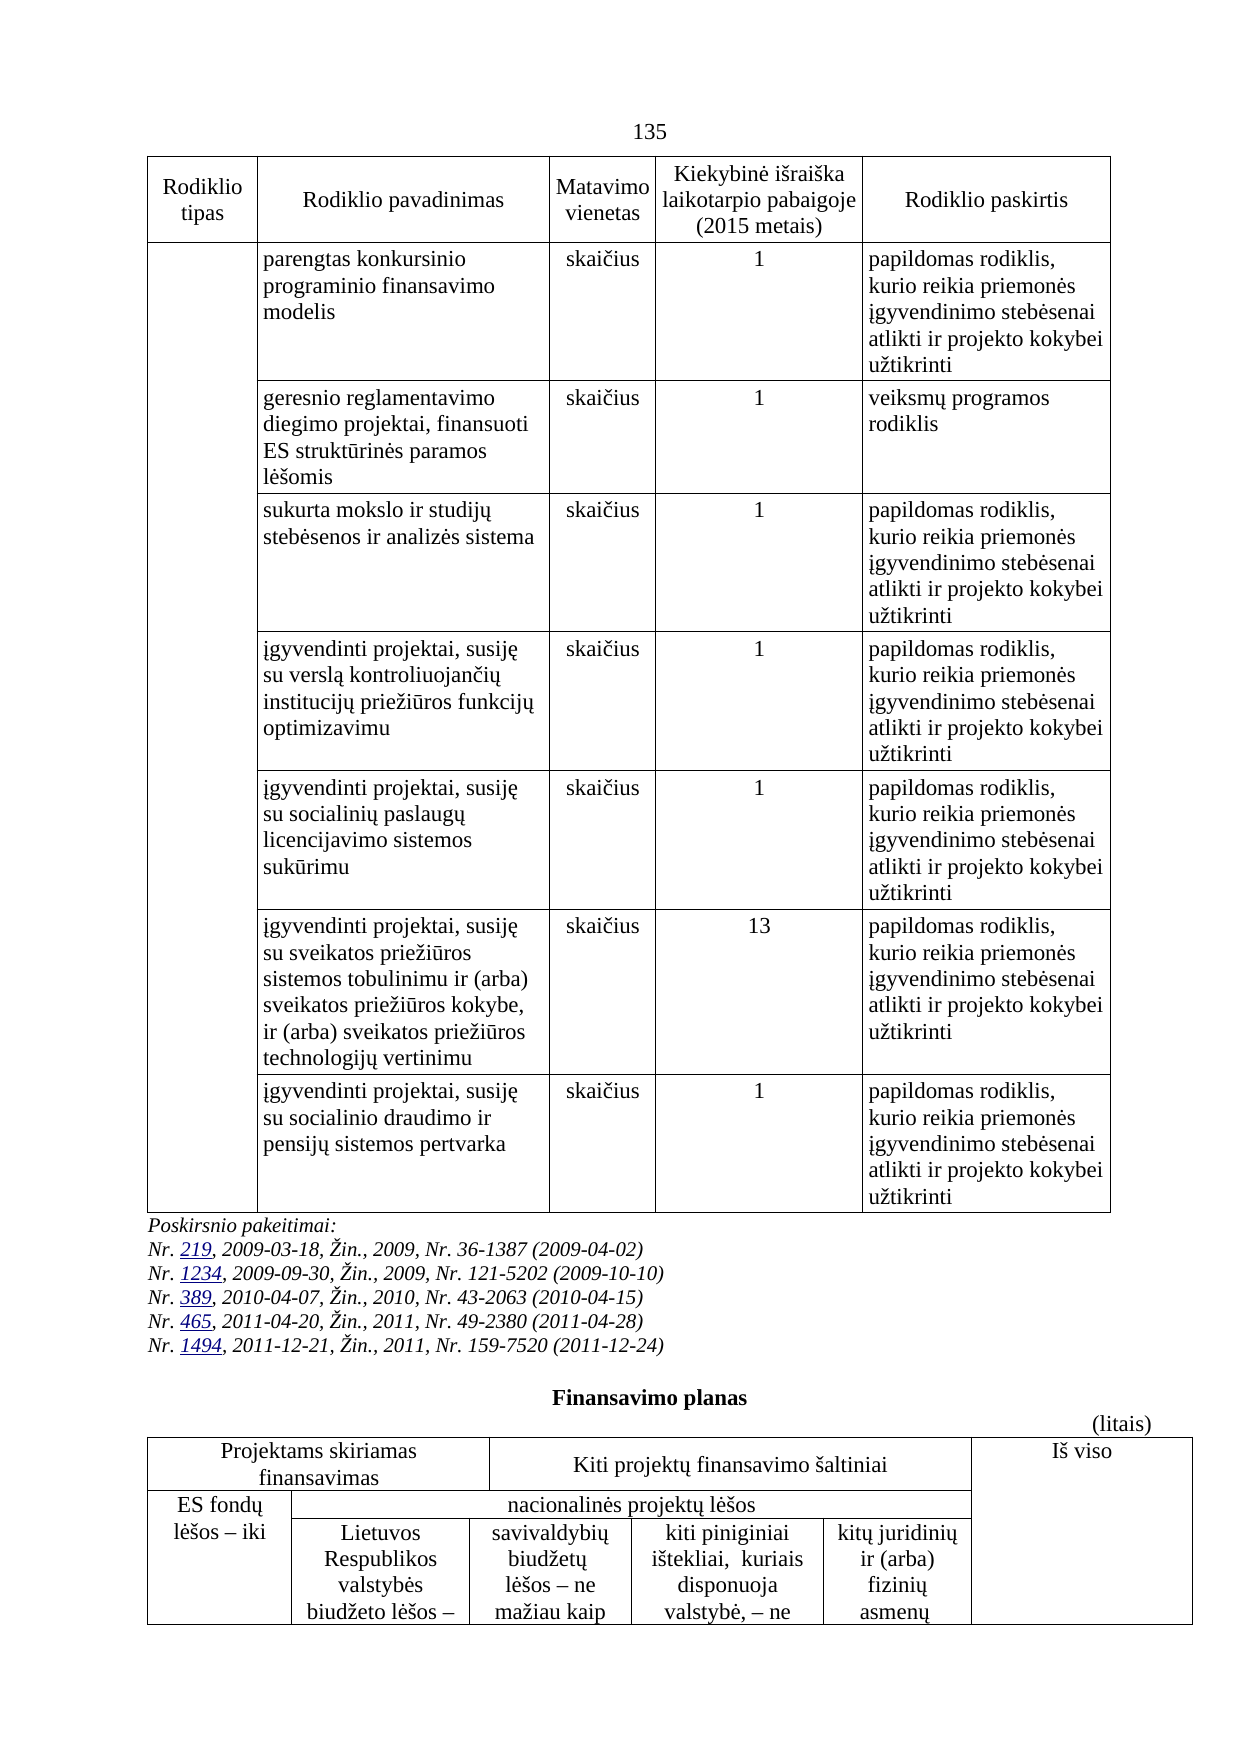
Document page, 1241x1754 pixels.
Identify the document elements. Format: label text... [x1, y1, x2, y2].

table_header Matavimo vienetas [550, 157, 655, 242]
table_cell skaičius [550, 632, 655, 770]
table_cell 1 [656, 381, 862, 492]
table_cell papildomas rodiklis, kurio reikia priemonės įgyvendi­nimo stebėsenai atlikti ir projekto kokybei užtikrinti [863, 1075, 1110, 1212]
table_cell skaičius [550, 243, 655, 380]
table_cell papildomas rodiklis, kurio reikia priemonės įgyvendi­nimo stebėsenai atlikti ir projekto kokybei užtikrinti [863, 771, 1110, 908]
table_cell įgyvendinti projektai, susiję su socialinio draudimo ir pensijų sistemos pertvarka [258, 1075, 549, 1212]
table_cell [148, 243, 257, 1212]
table_cell sukurta mokslo ir studijų stebėsenos ir analizės sistema [258, 494, 549, 631]
table_cell įgyvendinti projektai, susiję su sveikatos priežiūros sistemos tobulinimu ir (arba) sveikatos priežiūros kokybe, ir (arba) sveikatos priežiūros technologijų vertinimu [258, 910, 549, 1073]
table_cell 1 [656, 243, 862, 380]
table_cell ES fondų lėšos – iki [148, 1491, 291, 1624]
text Poskirsnio pakeitimai: [148, 1213, 1152, 1237]
text Finansavimo planas [148, 1384, 1152, 1410]
table_header Kiekybinė išraiška laikotarpio pabaigoje (2015 metais) [656, 157, 862, 242]
table_cell 13 [656, 910, 862, 1073]
text Nr. 389, 2010-04-07, Žin., 2010, Nr. 43-2063 (2010-04-15) [148, 1285, 1152, 1309]
text Nr. 1494, 2011-12-21, Žin., 2011, Nr. 159-7520 (2011-12-24) [148, 1333, 1152, 1357]
table_header Projektams skiriamas finansavimas [148, 1438, 489, 1490]
table_cell skaičius [550, 1075, 655, 1212]
text Nr. 219, 2009-03-18, Žin., 2009, Nr. 36-1387 (2009-04-02) [148, 1237, 1152, 1261]
table_header Kiti projektų finansavimo šaltiniai [490, 1438, 971, 1490]
text (litais) [148, 1410, 1152, 1437]
table_cell kiti piniginiai ištekliai, kuriais disponuoja valstybė, – ne [632, 1519, 823, 1624]
table_cell papildomas rodiklis, kurio reikia priemonės įgyvendinimo stebėsenai atlikti ir projekto kokybei užtikrinti [863, 632, 1110, 770]
table_cell savivaldybių biudžetų lėšos – ne mažiau kaip [470, 1519, 631, 1624]
table_cell veiksmų programos rodiklis [863, 381, 1110, 492]
table_cell 1 [656, 632, 862, 770]
table_cell papildomas rodiklis, kurio reikia priemonės įgyvendi­nimo stebėsenai atlikti ir projekto kokybei užtikrinti [863, 243, 1110, 380]
table_header Rodiklio tipas [148, 157, 257, 242]
table_cell 1 [656, 1075, 862, 1212]
table_cell 1 [656, 771, 862, 908]
text Nr. 1234, 2009-09-30, Žin., 2009, Nr. 121-5202 (2009-10-10) [148, 1261, 1152, 1285]
table_cell kitų juridinių ir (arba) fizinių asmenų [824, 1519, 971, 1624]
table_cell Lietuvos Respublikos valstybės biudžeto lėšos – [292, 1519, 469, 1624]
table_cell nacionalinės projektų lėšos [292, 1491, 971, 1518]
table_cell skaičius [550, 910, 655, 1073]
text Nr. 465, 2011-04-20, Žin., 2011, Nr. 49-2380 (2011-04-28) [148, 1309, 1152, 1333]
table_cell papildomas rodiklis, kurio reikia priemonės įgyvendi­nimo stebėsenai atlikti ir projekto kokybei užtikrinti [863, 910, 1110, 1073]
table_header Rodiklio pavadinimas [258, 157, 549, 242]
table_cell geresnio reglamentavimo diegimo projektai, finan­suoti ES struktūrinės paramos lėšomis [258, 381, 549, 492]
table_cell įgyvendinti projektai, susiję su socialinių paslaugų licencijavimo sistemos sukūrimu [258, 771, 549, 908]
table_cell skaičius [550, 771, 655, 908]
table_cell skaičius [550, 494, 655, 631]
table_cell parengtas konkursinio programinio finansavimo modelis [258, 243, 549, 380]
table_header Iš viso [972, 1438, 1192, 1624]
table_header Rodiklio paskirtis [863, 157, 1110, 242]
table_cell 1 [656, 494, 862, 631]
table_cell papildomas rodiklis, kurio reikia priemonės įgyvendi­nimo stebėsenai atlikti ir projekto kokybei užtikrinti [863, 494, 1110, 631]
table_cell įgyvendinti projektai, susiję su verslą kontroliuojančių institucijų priežiūros funkcijų optimizavimu [258, 632, 549, 770]
table_cell skaičius [550, 381, 655, 492]
